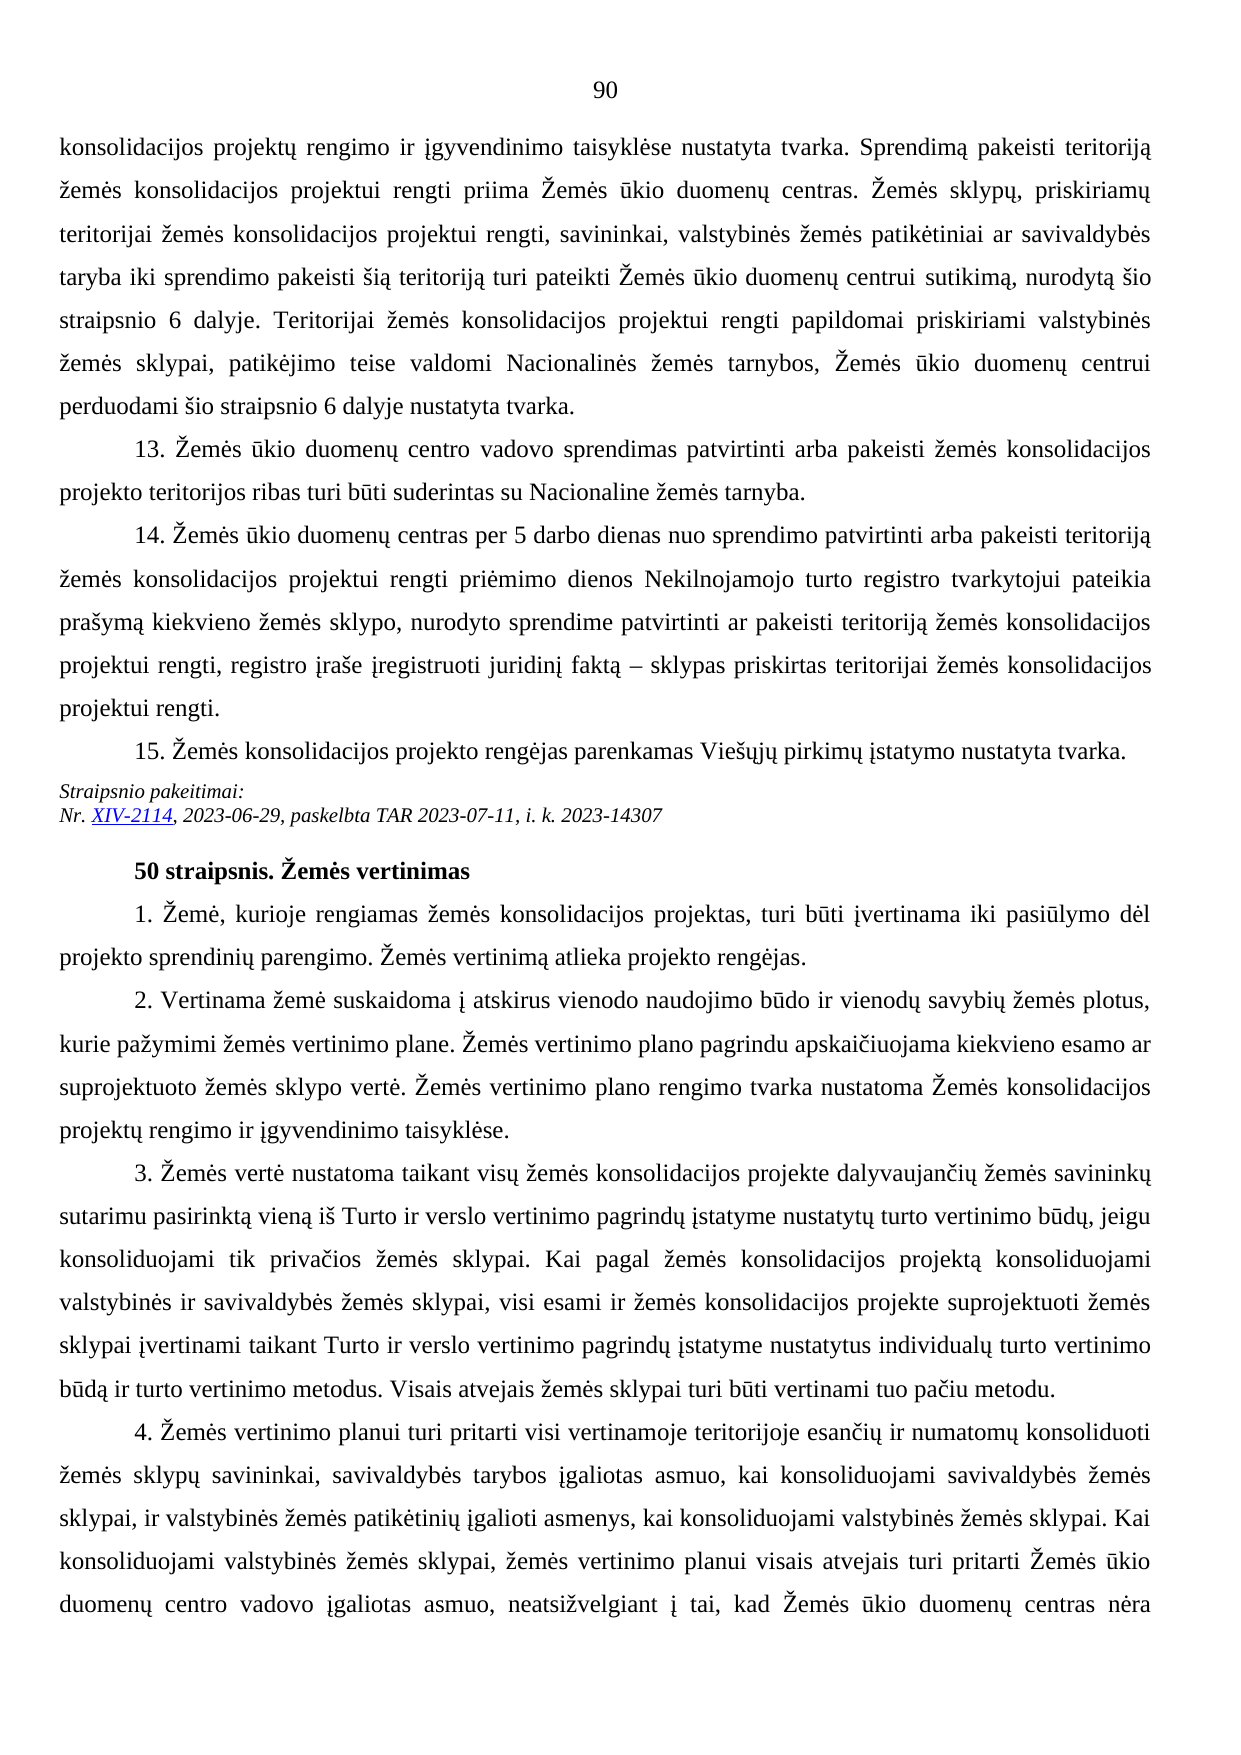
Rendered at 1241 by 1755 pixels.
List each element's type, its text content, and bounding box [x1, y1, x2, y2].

text 2. Vertinama žemė suskaidoma į atskirus vienodo naudojimo būdo ir vienodų savybių žemės plotus, kurie pažymimi žemės vertinimo plane. Žemės vertinimo plano pagrindu apskaičiuojama kiekvieno esamo ar suprojektuoto žemės sklypo vertė. Žemės vertinimo plano rengimo tvarka nustatoma Žemės konsolidacijos projektų rengimo ir įgyvendinimo taisyklėse. [59, 986, 1152, 1144]
text 14. Žemės ūkio duomenų centras per 5 darbo dienas nuo sprendimo patvirtinti arba pakeisti teritoriją žemės konsolidacijos projektui rengti priėmimo dienos Nekilnojamojo turto registro tvarkytojui pateikia prašymą kiekvieno žemės sklypo, nurodyto sprendime patvirtinti ar pakeisti teritoriją žemės konsolidacijos projektui rengti, registro įraše įregistruoti juridinį faktą – sklypas priskirtas teritorijai žemės konsolidacijos projektui rengti. [59, 521, 1152, 722]
text konsolidacijos projektų rengimo ir įgyvendinimo taisyklėse nustatyta tvarka. Sprendimą pakeisti teritoriją žemės konsolidacijos projektui rengti priima Žemės ūkio duomenų centras. Žemės sklypų, priskiriamų teritorijai žemės konsolidacijos projektui rengti, savininkai, valstybinės žemės patikėtiniai ar savivaldybės taryba iki sprendimo pakeisti šią teritoriją turi pateikti Žemės ūkio duomenų centrui sutikimą, nurodytą šio straipsnio 6 dalyje. Teritorijai žemės konsolidacijos projektui rengti papildomai priskiriami valstybinės žemės sklypai, patikėjimo teise valdomi Nacionalinės žemės tarnybos, Žemės ūkio duomenų centrui perduodami šio straipsnio 6 dalyje nustatyta tvarka. [59, 132, 1152, 420]
text 15. Žemės konsolidacijos projekto rengėjas parenkamas Viešųjų pirkimų įstatymo nustatyta tvarka. [59, 736, 1152, 765]
text 1. Žemė, kurioje rengiamas žemės konsolidacijos projektas, turi būti įvertinama iki pasiūlymo dėl projekto sprendinių parengimo. Žemės vertinimą atlieka projekto rengėjas. [59, 899, 1152, 971]
text 13. Žemės ūkio duomenų centro vadovo sprendimas patvirtinti arba pakeisti žemės konsolidacijos projekto teritorijos ribas turi būti suderintas su Nacionaline žemės tarnyba. [59, 434, 1152, 506]
text 4. Žemės vertinimo planui turi pritarti visi vertinamoje teritorijoje esančių ir numatomų konsoliduoti žemės sklypų savininkai, savivaldybės tarybos įgaliotas asmuo, kai konsoliduojami savivaldybės žemės sklypai, ir valstybinės žemės patikėtinių įgalioti asmenys, kai konsoliduojami valstybinės žemės sklypai. Kai konsoliduojami valstybinės žemės sklypai, žemės vertinimo planui visais atvejais turi pritarti Žemės ūkio duomenų centro vadovo įgaliotas asmuo, neatsižvelgiant į tai, kad Žemės ūkio duomenų centras nėra [59, 1417, 1152, 1618]
text Nr. XIV-2114, 2023-06-29, paskelbta TAR 2023-07-11, i. k. 2023-14307 [59, 803, 1152, 827]
text 50 straipsnis. Žemės vertinimas [59, 856, 1152, 885]
text 3. Žemės vertė nustatoma taikant visų žemės konsolidacijos projekte dalyvaujančių žemės savininkų sutarimu pasirinktą vieną iš Turto ir verslo vertinimo pagrindų įstatyme nustatytų turto vertinimo būdų, jeigu konsoliduojami tik privačios žemės sklypai. Kai pagal žemės konsolidacijos projektą konsoliduojami valstybinės ir savivaldybės žemės sklypai, visi esami ir žemės konsolidacijos projekte suprojektuoti žemės sklypai įvertinami taikant Turto ir verslo vertinimo pagrindų įstatyme nustatytus individualų turto vertinimo būdą ir turto vertinimo metodus. Visais atvejais žemės sklypai turi būti vertinami tuo pačiu metodu. [59, 1158, 1152, 1402]
text Straipsnio pakeitimai: [59, 779, 1152, 803]
